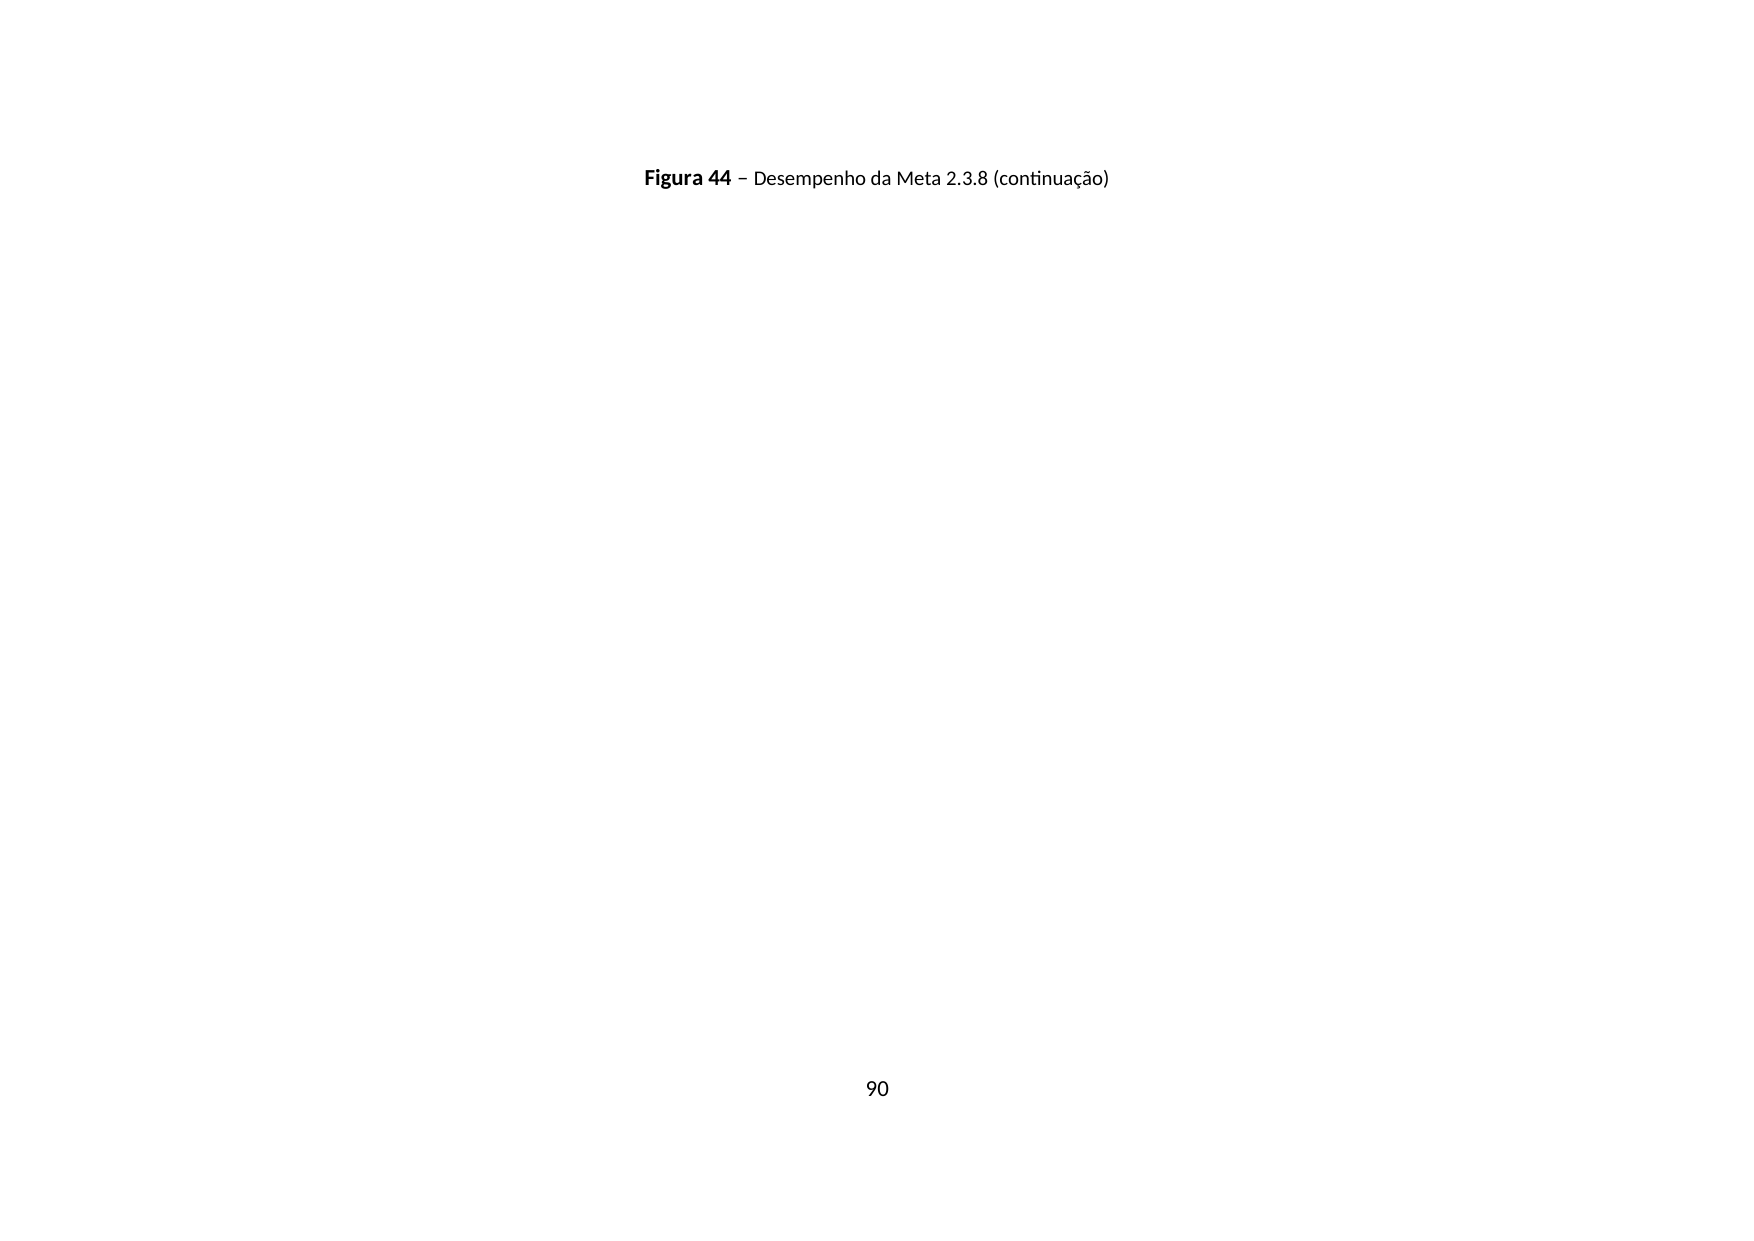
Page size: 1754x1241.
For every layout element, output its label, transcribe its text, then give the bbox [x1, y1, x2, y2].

text Figura 44 – Desempenho da Meta 2.3.8 (continuação) [150, 163, 1604, 191]
